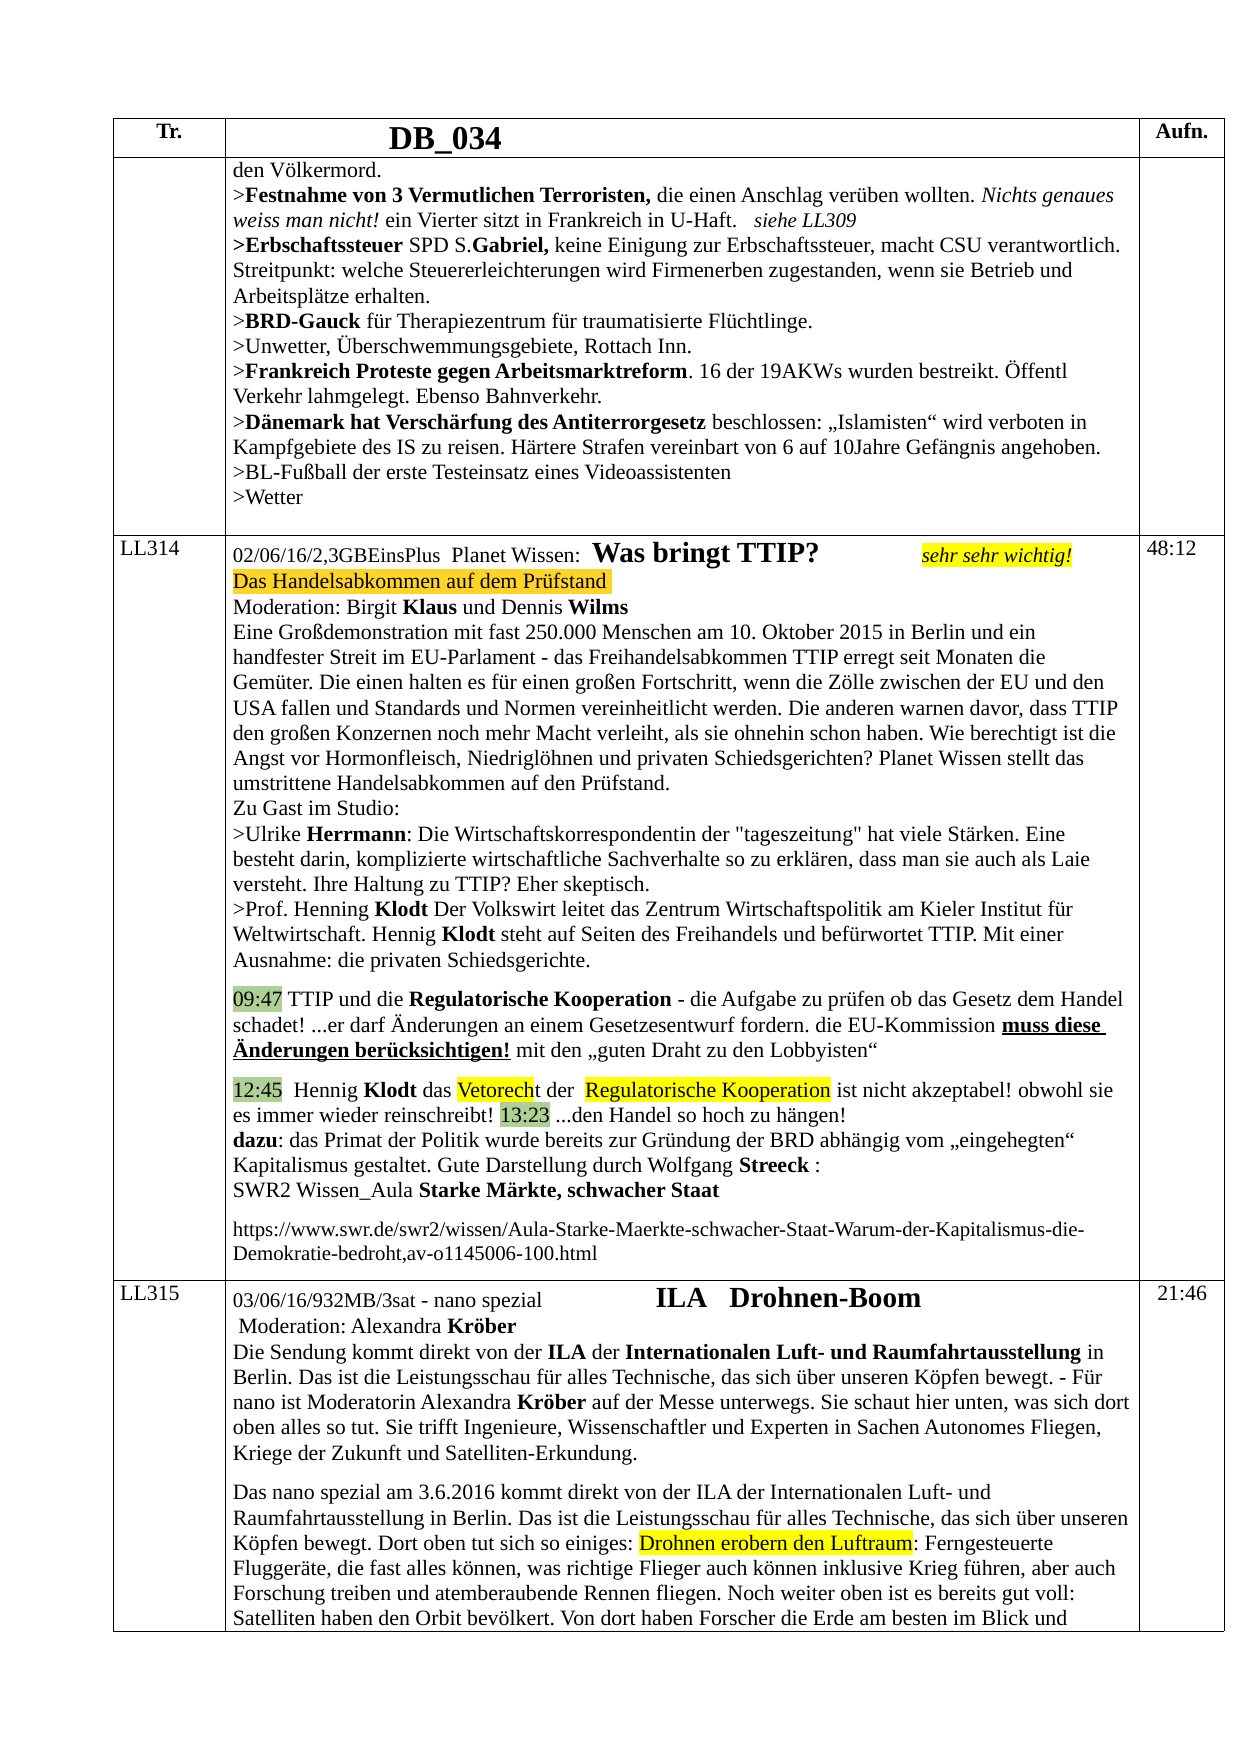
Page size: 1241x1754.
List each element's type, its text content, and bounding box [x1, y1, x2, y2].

table_cell 21:46 [1140, 1281, 1224, 1631]
table_cell [114, 158, 225, 535]
table_header Tr. [114, 119, 225, 157]
table_cell den Völkermord. >Festnahme von 3 Vermutlichen Terroristen, die einen Anschlag verüben wollten. Nichts genaues weiss man nicht! ein Vierter sitzt in Frankreich in U-Haft. siehe LL309 >Erbschaftssteuer SPD S.Gabriel, keine Einigung zur Erbschaftssteuer, macht CSU verantwortlich. Streitpunkt: welche Steuererleichterungen wird Firmenerben zugestanden, wenn sie Betrieb und Arbeitsplätze erhalten. >BRD-Gauck für Therapiezentrum für traumatisierte Flüchtlinge. >Unwetter, Überschwemmungsgebiete, Rottach Inn. >Frankreich Proteste gegen Arbeitsmarktreform. 16 der 19AKWs wurden bestreikt. Öffentl Verkehr lahmgelegt. Ebenso Bahnverkehr. >Dänemark hat Verschärfung des Antiterrorgesetz beschlossen: „Islamisten“ wird verboten in Kampfgebiete des IS zu reisen. Härtere Strafen vereinbart von 6 auf 10Jahre Gefängnis angehoben. >BL-Fußball der erste Testeinsatz eines Videoassistenten >Wetter [226, 158, 1139, 535]
table_header Aufn. [1140, 119, 1224, 157]
table_header DB_034 [226, 119, 1139, 157]
table_cell LL314 [114, 536, 225, 1280]
table_cell 03/06/16/932MB/3sat - nano spezial ILA Drohnen-Boom Moderation: Alexandra Kröber Die Sendung kommt direkt von der ILA der Internationalen Luft- und Raumfahrtausstellung in Berlin. Das ist die Leistungsschau für alles Technische, das sich über unseren Köpfen bewegt. - Für nano ist Moderatorin Alexandra Kröber auf der Messe unterwegs. Sie schaut hier unten, was sich dort oben alles so tut. Sie trifft Ingenieure, Wissenschaftler und Experten in Sachen Autonomes Fliegen, Kriege der Zukunft und Satelliten-Erkundung. Das nano spezial am 3.6.2016 kommt direkt von der ILA der Internationalen Luft- und Raumfahrtausstellung in Berlin. Das ist die Leistungsschau für alles Technische, das sich über unseren Köpfen bewegt. Dort oben tut sich so einiges: Drohnen erobern den Luftraum: Ferngesteuerte Fluggeräte, die fast alles können, was richtige Flieger auch können inklusive Krieg führen, aber auch Forschung treiben und atemberaubende Rennen fliegen. Noch weiter oben ist es bereits gut voll: Satelliten haben den Orbit bevölkert. Von dort haben Forscher die Erde am besten im Blick und [226, 1281, 1139, 1631]
table_cell 02/06/16/2,3GBEinsPlus Planet Wissen: Was bringt TTIP? sehr sehr wichtig! Das Handelsabkommen auf dem Prüfstand Moderation: Birgit Klaus und Dennis Wilms Eine Großdemonstration mit fast 250.000 Menschen am 10. Oktober 2015 in Berlin und ein handfester Streit im EU-Parlament - das Freihandelsabkommen TTIP erregt seit Monaten die Gemüter. Die einen halten es für einen großen Fortschritt, wenn die Zölle zwischen der EU und den USA fallen und Standards und Normen vereinheitlicht werden. Die anderen warnen davor, dass TTIP den großen Konzernen noch mehr Macht verleiht, als sie ohnehin schon haben. Wie berechtigt ist die Angst vor Hormonfleisch, Niedriglöhnen und privaten Schiedsgerichten? Planet Wissen stellt das umstrittene Handelsabkommen auf den Prüfstand. Zu Gast im Studio: >Ulrike Herrmann: Die Wirtschaftskorrespondentin der "tageszeitung" hat viele Stärken. Eine besteht darin, komplizierte wirtschaftliche Sachverhalte so zu erklären, dass man sie auch als Laie versteht. Ihre Haltung zu TTIP? Eher skeptisch. >Prof. Henning Klodt Der Volkswirt leitet das Zentrum Wirtschaftspolitik am Kieler Institut für Weltwirtschaft. Hennig Klodt steht auf Seiten des Freihandels und befürwortet TTIP. Mit einer Ausnahme: die privaten Schiedsgerichte. 09:47 TTIP und die Regulatorische Kooperation - die Aufgabe zu prüfen ob das Gesetz dem Handel schadet! ...er darf Änderungen an einem Gesetzesentwurf fordern. die EU-Kommission muss diese Änderungen berücksichtigen! mit den „guten Draht zu den Lobbyisten“ 12:45 Hennig Klodt das Vetorecht der Regulatorische Kooperation ist nicht akzeptabel! obwohl sie es immer wieder reinschreibt! 13:23 ...den Handel so hoch zu hängen! dazu: das Primat der Politik wurde bereits zur Gründung der BRD abhängig vom „eingehegten“ Kapitalismus gestaltet. Gute Darstellung durch Wolfgang Streeck : SWR2 Wissen_Aula Starke Märkte, schwacher Staat https://www.swr.de/swr2/wissen/Aula-Starke-Maerkte-schwacher-Staat-Warum-der-Kapitalismus-die-Demokratie-bedroht,av-o1145006-100.html [226, 536, 1139, 1280]
table_cell [1140, 158, 1224, 535]
table_cell 48:12 [1140, 536, 1224, 1280]
table_cell LL315 [114, 1281, 225, 1631]
